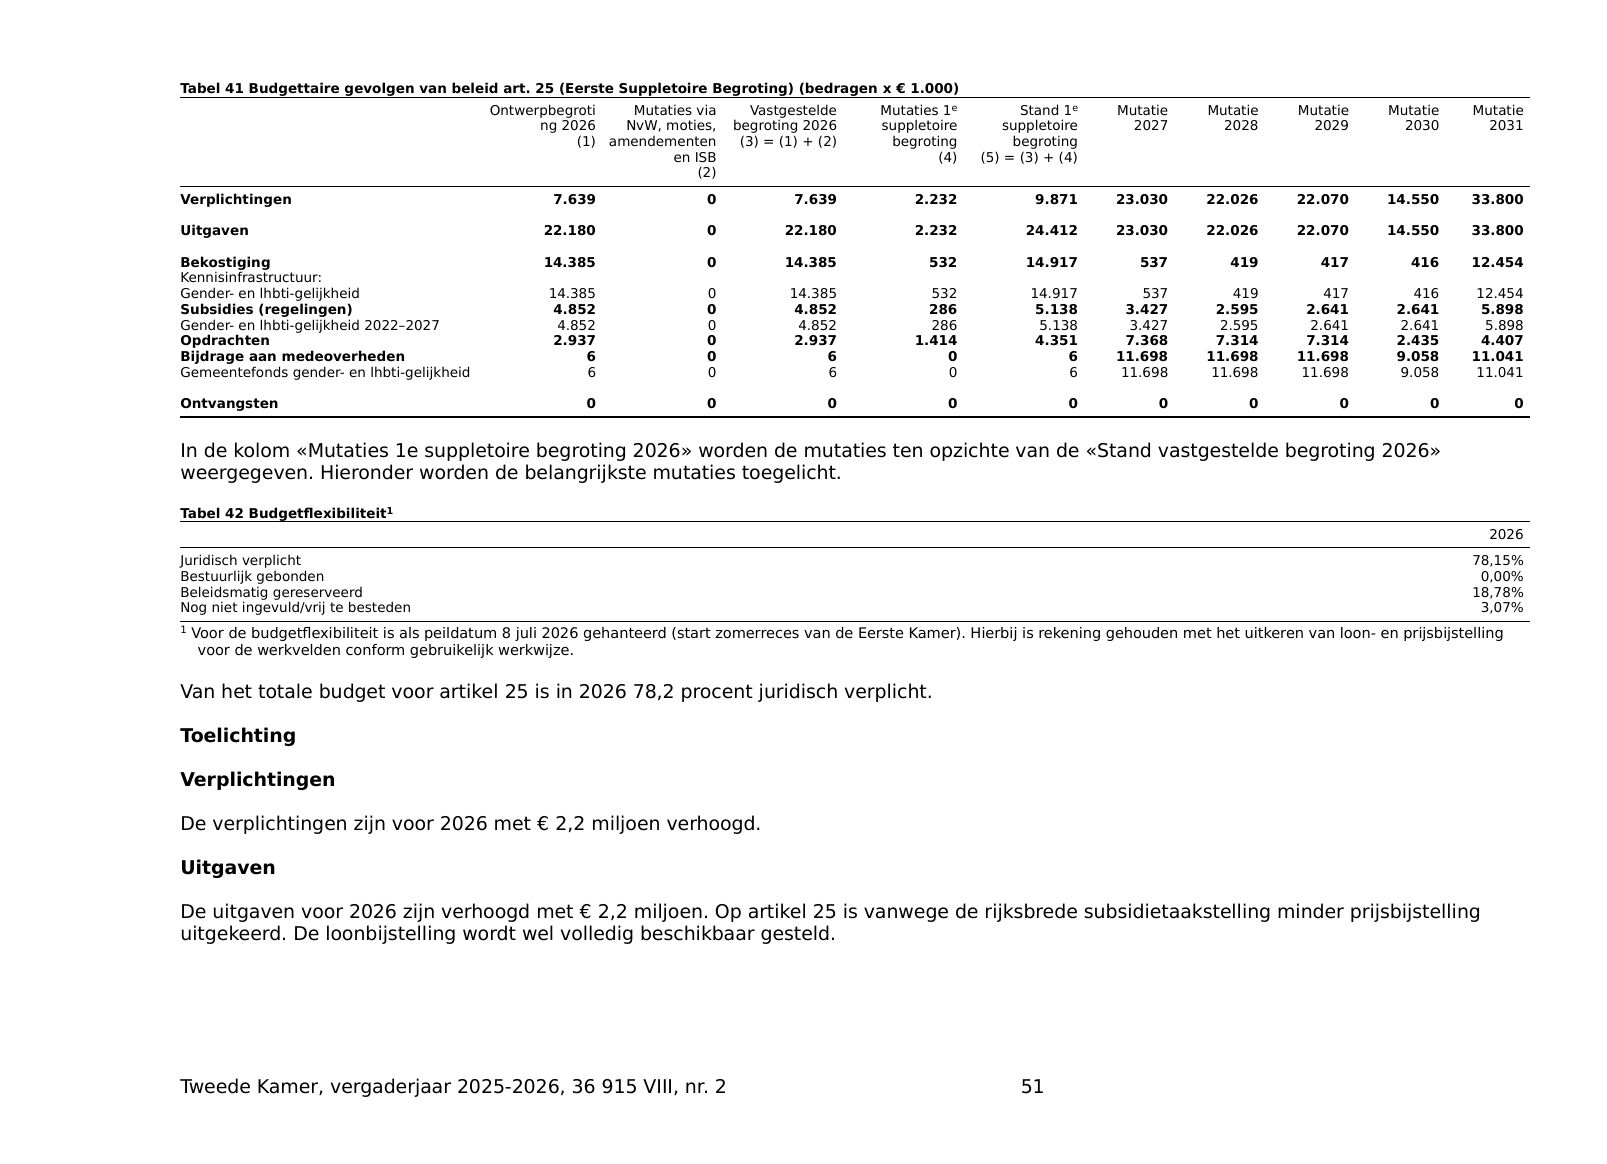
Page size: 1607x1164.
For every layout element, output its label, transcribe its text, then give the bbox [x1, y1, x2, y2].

table_cell [180, 207, 481, 223]
table_cell 11.698 [1084, 349, 1174, 364]
table_cell 22.180 [481, 223, 602, 239]
table_cell 0 [602, 317, 722, 333]
table_cell 4.852 [481, 302, 602, 317]
table_cell 14.550 [1355, 187, 1445, 207]
table_cell Gender- en lhbti-gelijkheid [180, 286, 481, 302]
table_cell 7.368 [1084, 333, 1174, 349]
table_cell 9.058 [1355, 349, 1445, 364]
table_cell Opdrachten [180, 333, 481, 349]
table_cell 22.070 [1264, 223, 1355, 239]
table_cell 22.180 [722, 223, 843, 239]
table_cell 22.026 [1174, 187, 1264, 207]
table_cell 4.852 [481, 317, 602, 333]
table_cell [1084, 270, 1174, 286]
table_cell 2026 [1350, 522, 1529, 547]
table_cell 6 [481, 365, 602, 380]
table_header Tabel 41 Budgettaire gevolgen van beleid art. 25 (Eerste Suppletoire Begroting) (bedragen x € 1.000) [180, 81, 1529, 97]
table_cell Mutatie 2030 [1355, 98, 1445, 186]
table_cell [481, 207, 602, 223]
table_cell 2.937 [722, 333, 843, 349]
table_cell Bestuurlijk gebonden [180, 569, 1349, 584]
table_cell Subsidies (regelingen) [180, 302, 481, 317]
table_cell Bijdrage aan medeoverheden [180, 349, 481, 364]
table_cell 419 [1174, 254, 1264, 270]
table_cell 537 [1084, 286, 1174, 302]
table_cell [1355, 239, 1445, 254]
table_cell Mutatie 2031 [1445, 98, 1529, 186]
subtitle Uitgaven [180, 857, 1529, 879]
table_cell Mutatie 2029 [1264, 98, 1355, 186]
table_cell 0 [602, 396, 722, 416]
table_cell 416 [1355, 254, 1445, 270]
table_cell 4.351 [963, 333, 1084, 349]
table_cell 6 [481, 349, 602, 364]
table_cell 0 [602, 254, 722, 270]
table_cell 0 [843, 365, 963, 380]
table_cell 3,07% [1350, 600, 1529, 621]
table_cell 4.852 [722, 317, 843, 333]
table_cell Ontvangsten [180, 396, 481, 416]
table_cell Mutaties via NvW, moties, amendementen en ISB (2) [602, 98, 722, 186]
table_cell 2.937 [481, 333, 602, 349]
table_cell 0 [1174, 396, 1264, 416]
table_cell [722, 207, 843, 223]
table_cell 23.030 [1084, 187, 1174, 207]
table_cell 4.852 [722, 302, 843, 317]
table_cell [1264, 380, 1355, 396]
table_cell 417 [1264, 254, 1355, 270]
table_cell [1445, 239, 1529, 254]
table_cell 0 [843, 349, 963, 364]
table_cell 7.314 [1174, 333, 1264, 349]
table_cell 14.550 [1355, 223, 1445, 239]
table_cell [1264, 207, 1355, 223]
table_cell [1174, 239, 1264, 254]
table_cell [180, 522, 1349, 547]
table_cell 22.026 [1174, 223, 1264, 239]
table_cell 0 [843, 396, 963, 416]
table_cell 6 [963, 349, 1084, 364]
table_cell [1264, 239, 1355, 254]
table_cell [180, 98, 481, 186]
table_cell [722, 239, 843, 254]
table_cell 22.070 [1264, 187, 1355, 207]
table_cell 2.595 [1174, 317, 1264, 333]
table_cell 2.641 [1264, 317, 1355, 333]
table_cell [1174, 207, 1264, 223]
table_cell 9.871 [963, 187, 1084, 207]
table_cell 286 [843, 317, 963, 333]
table_cell [963, 270, 1084, 286]
table_cell 532 [843, 254, 963, 270]
table_cell [602, 207, 722, 223]
table_cell 2.641 [1355, 302, 1445, 317]
table_cell 5.898 [1445, 317, 1529, 333]
table_cell 537 [1084, 254, 1174, 270]
table_cell 6 [722, 365, 843, 380]
table_cell 1 Voor de budgetflexibiliteit is als peildatum 8 juli 2026 gehanteerd (start zomerreces van de Eerste Kamer). Hierbij is rekening gehouden met het uitkeren van loon- en prijsbijstelling voor de werkvelden conform gebruikelijk werkwijze. [180, 622, 1529, 658]
table_cell 11.698 [1174, 365, 1264, 380]
table_cell 1.414 [843, 333, 963, 349]
table_cell 5.138 [963, 317, 1084, 333]
table_cell 12.454 [1445, 254, 1529, 270]
table_cell [602, 380, 722, 396]
table_cell 5.138 [963, 302, 1084, 317]
table_cell 11.698 [1264, 349, 1355, 364]
table_cell 5.898 [1445, 302, 1529, 317]
table_cell 14.917 [963, 286, 1084, 302]
table_cell 532 [843, 286, 963, 302]
table_cell 14.385 [722, 286, 843, 302]
table_cell [843, 380, 963, 396]
table_cell [1355, 270, 1445, 286]
subtitle Verplichtingen [180, 769, 1529, 791]
table_cell [1445, 380, 1529, 396]
table_cell Gender- en lhbti-gelijkheid 2022–2027 [180, 317, 481, 333]
table_cell 6 [963, 365, 1084, 380]
table_cell 0 [1445, 396, 1529, 416]
subtitle Toelichting [180, 725, 1529, 747]
table_cell Verplichtingen [180, 187, 481, 207]
table_cell 14.917 [963, 254, 1084, 270]
table_cell [843, 207, 963, 223]
table_cell 0 [602, 223, 722, 239]
table_cell 14.385 [722, 254, 843, 270]
text De verplichtingen zijn voor 2026 met € 2,2 miljoen verhoogd. [180, 813, 1529, 835]
text In de kolom «Mutaties 1e suppletoire begroting 2026» worden de mutaties ten opzichte van de «Stand vastgestelde begroting 2026» weergegeven. Hieronder worden de belangrijkste mutaties toegelicht. [180, 439, 1529, 483]
table_cell 12.454 [1445, 286, 1529, 302]
table_cell 9.058 [1355, 365, 1445, 380]
table_cell 0 [722, 396, 843, 416]
table_cell 7.639 [481, 187, 602, 207]
table_cell 33.800 [1445, 187, 1529, 207]
table_cell Vastgestelde begroting 2026 (3) = (1) + (2) [722, 98, 843, 186]
table_cell 7.314 [1264, 333, 1355, 349]
table_cell [481, 380, 602, 396]
table_cell 0 [602, 365, 722, 380]
table_cell 416 [1355, 286, 1445, 302]
table_cell 0 [963, 396, 1084, 416]
table_cell 0 [602, 187, 722, 207]
table_cell 18,78% [1350, 585, 1529, 600]
table_cell 6 [722, 349, 843, 364]
table_cell 2.232 [843, 187, 963, 207]
table_cell [1174, 380, 1264, 396]
table_cell 7.639 [722, 187, 843, 207]
table_cell 24.412 [963, 223, 1084, 239]
table_cell [963, 239, 1084, 254]
table_cell [1084, 207, 1174, 223]
table_cell Nog niet ingevuld/vrij te besteden [180, 600, 1349, 621]
table_cell 11.698 [1084, 365, 1174, 380]
table_cell 23.030 [1084, 223, 1174, 239]
table_cell Stand 1e suppletoire begroting (5) = (3) + (4) [963, 98, 1084, 186]
table_cell 11.041 [1445, 349, 1529, 364]
table_cell 2.435 [1355, 333, 1445, 349]
table_cell 3.427 [1084, 302, 1174, 317]
table_cell [1174, 270, 1264, 286]
table_cell [180, 380, 481, 396]
table_cell [1355, 380, 1445, 396]
table_cell Kennisinfrastructuur: [180, 270, 481, 286]
table_cell 419 [1174, 286, 1264, 302]
table_cell [1084, 380, 1174, 396]
table_cell 2.232 [843, 223, 963, 239]
table_cell [602, 270, 722, 286]
text De uitgaven voor 2026 zijn verhoogd met € 2,2 miljoen. Op artikel 25 is vanwege de rijksbrede subsidietaakstelling minder prijsbijstelling uitgekeerd. De loonbijstelling wordt wel volledig beschikbaar gesteld. [180, 901, 1529, 945]
table_cell [180, 239, 481, 254]
table_cell 0,00% [1350, 569, 1529, 584]
table_cell [1355, 207, 1445, 223]
table_cell [1445, 270, 1529, 286]
table_cell 0 [1355, 396, 1445, 416]
table_cell 78,15% [1350, 548, 1529, 569]
table_cell Mutaties 1e suppletoire begroting (4) [843, 98, 963, 186]
table_cell 0 [1264, 396, 1355, 416]
table_cell 11.698 [1174, 349, 1264, 364]
table_cell 0 [602, 286, 722, 302]
table_cell [722, 380, 843, 396]
table_cell 286 [843, 302, 963, 317]
table_cell Ontwerpbegroting 2026 (1) [481, 98, 602, 186]
table_cell Uitgaven [180, 223, 481, 239]
table_cell [843, 270, 963, 286]
table_cell [1084, 239, 1174, 254]
table_cell 14.385 [481, 254, 602, 270]
table_cell 33.800 [1445, 223, 1529, 239]
table_cell Gemeentefonds gender- en lhbti-gelijkheid [180, 365, 481, 380]
table_cell [963, 207, 1084, 223]
table_cell Bekostiging [180, 254, 481, 270]
table_cell [963, 380, 1084, 396]
table_cell 11.698 [1264, 365, 1355, 380]
table_cell 4.407 [1445, 333, 1529, 349]
table_cell 0 [481, 396, 602, 416]
table_cell 2.641 [1264, 302, 1355, 317]
table_cell [1445, 207, 1529, 223]
table_cell [843, 239, 963, 254]
table_cell 0 [602, 333, 722, 349]
table_cell 2.595 [1174, 302, 1264, 317]
table_cell Juridisch verplicht [180, 548, 1349, 569]
table_cell [1264, 270, 1355, 286]
table_cell 417 [1264, 286, 1355, 302]
table_cell 2.641 [1355, 317, 1445, 333]
text Van het totale budget voor artikel 25 is in 2026 78,2 procent juridisch verplicht. [180, 681, 1529, 702]
table_cell Beleidsmatig gereserveerd [180, 585, 1349, 600]
table_cell 0 [602, 349, 722, 364]
table_cell Mutatie 2028 [1174, 98, 1264, 186]
table_cell 3.427 [1084, 317, 1174, 333]
table_cell 0 [602, 302, 722, 317]
table_cell 11.041 [1445, 365, 1529, 380]
table_cell [722, 270, 843, 286]
table_cell 0 [1084, 396, 1174, 416]
table_header Tabel 42 Budgetflexibiliteit1 [180, 505, 1529, 521]
table_cell [481, 270, 602, 286]
table_cell [481, 239, 602, 254]
table_cell [602, 239, 722, 254]
table_cell Mutatie 2027 [1084, 98, 1174, 186]
table_cell 14.385 [481, 286, 602, 302]
